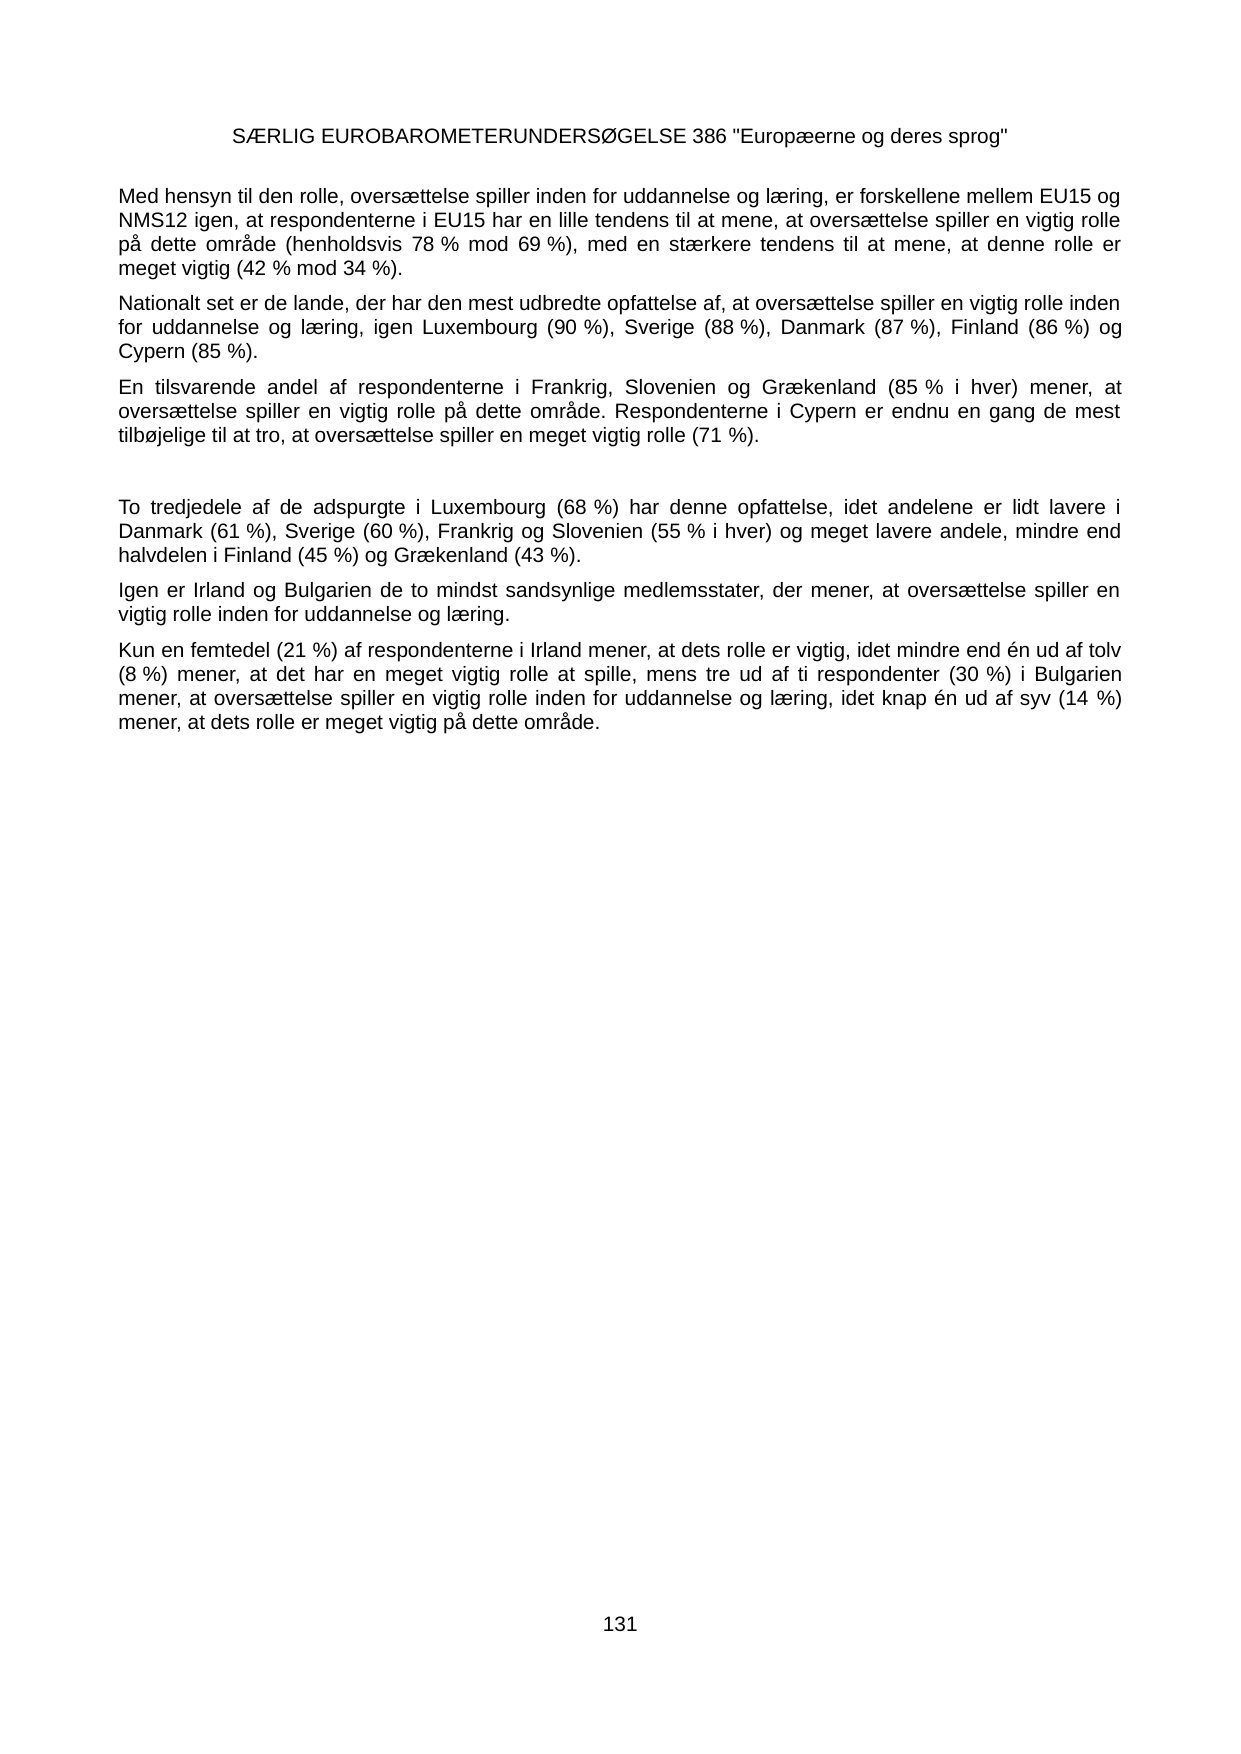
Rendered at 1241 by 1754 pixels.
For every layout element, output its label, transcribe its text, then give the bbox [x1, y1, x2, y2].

text Igen er Irland og Bulgarien de to mindst sandsynlige medlemsstater, der mener, at oversættelse spiller en vigtig rolle inden for uddannelse og læring. [118, 578, 1122, 626]
text Med hensyn til den rolle, oversættelse spiller inden for uddannelse og læring, er forskellene mellem EU15 og NMS12 igen, at respondenterne i EU15 har en lille tendens til at mene, at oversættelse spiller en vigtig rolle på dette område (henholdsvis 78 % mod 69 %), med en stærkere tendens til at mene, at denne rolle er meget vigtig (42 % mod 34 %). [118, 183, 1122, 279]
text Kun en femtedel (21 %) af respondenterne i Irland mener, at dets rolle er vigtig, idet mindre end én ud af tolv (8 %) mener, at det har en meget vigtig rolle at spille, mens tre ud af ti respondenter (30 %) i Bulgarien mener, at oversættelse spiller en vigtig rolle inden for uddannelse og læring, idet knap én ud af syv (14 %) mener, at dets rolle er meget vigtig på dette område. [118, 638, 1122, 734]
text To tredjedele af de adspurgte i Luxembourg (68 %) har denne opfattelse, idet andelene er lidt lavere i Danmark (61 %), Sverige (60 %), Frankrig og Slovenien (55 % i hver) og meget lavere andele, mindre end halvdelen i Finland (45 %) og Grækenland (43 %). [118, 494, 1122, 566]
text Nationalt set er de lande, der har den mest udbredte opfattelse af, at oversættelse spiller en vigtig rolle inden for uddannelse og læring, igen Luxembourg (90 %), Sverige (88 %), Danmark (87 %), Finland (86 %) og Cypern (85 %). [118, 291, 1122, 363]
text En tilsvarende andel af respondenterne i Frankrig, Slovenien og Grækenland (85 % i hver) mener, at oversættelse spiller en vigtig rolle på dette område. Respondenterne i Cypern er endnu en gang de mest tilbøjelige til at tro, at oversættelse spiller en meget vigtig rolle (71 %). [118, 375, 1122, 447]
